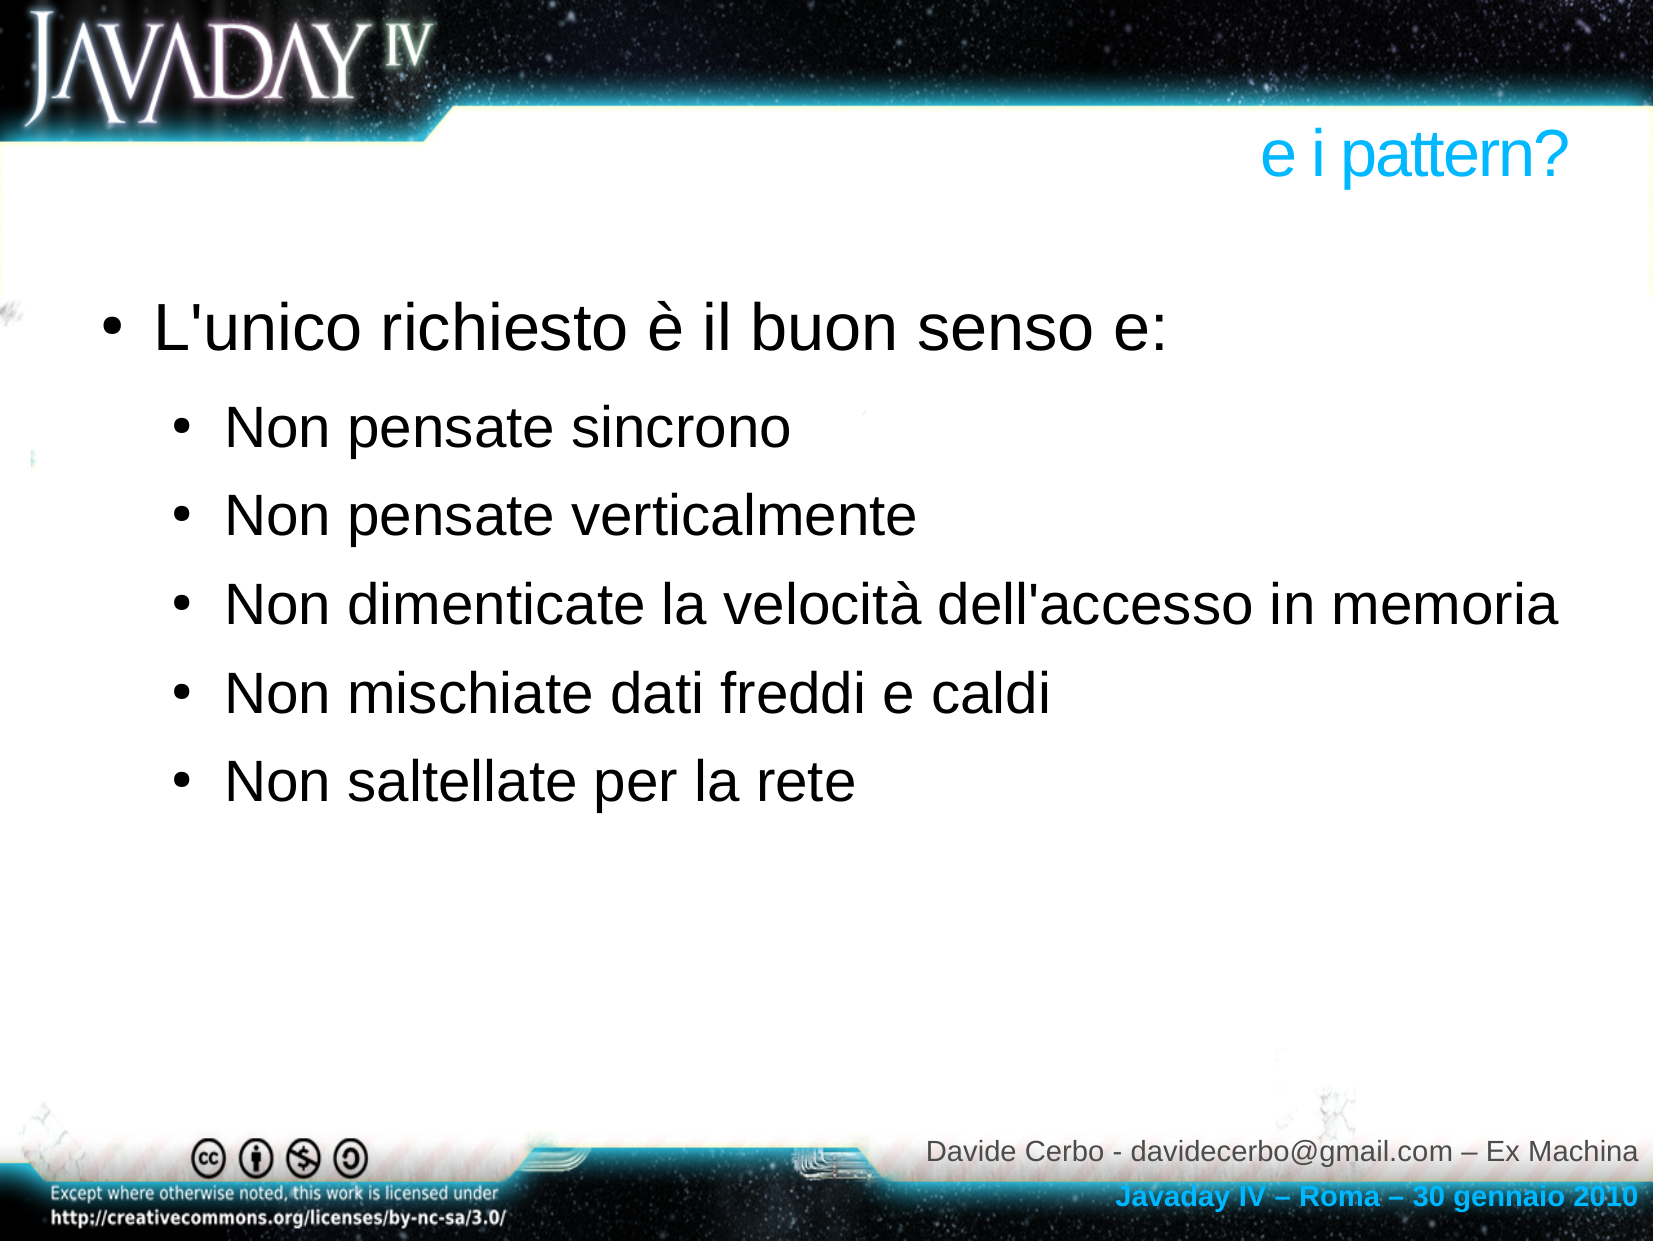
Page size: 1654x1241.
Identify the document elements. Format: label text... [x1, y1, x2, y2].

list L'unico richiesto è il buon senso e: Non pensate sincrono Non pensate verticalmente Non dimenticate la velocità dell'accesso in memoria Non mischiate dati freddi e caldi Non saltellate per la rete [82, 290, 1571, 1109]
title e i pattern? [82, 49, 1571, 257]
picture [0, 0, 1653, 1241]
